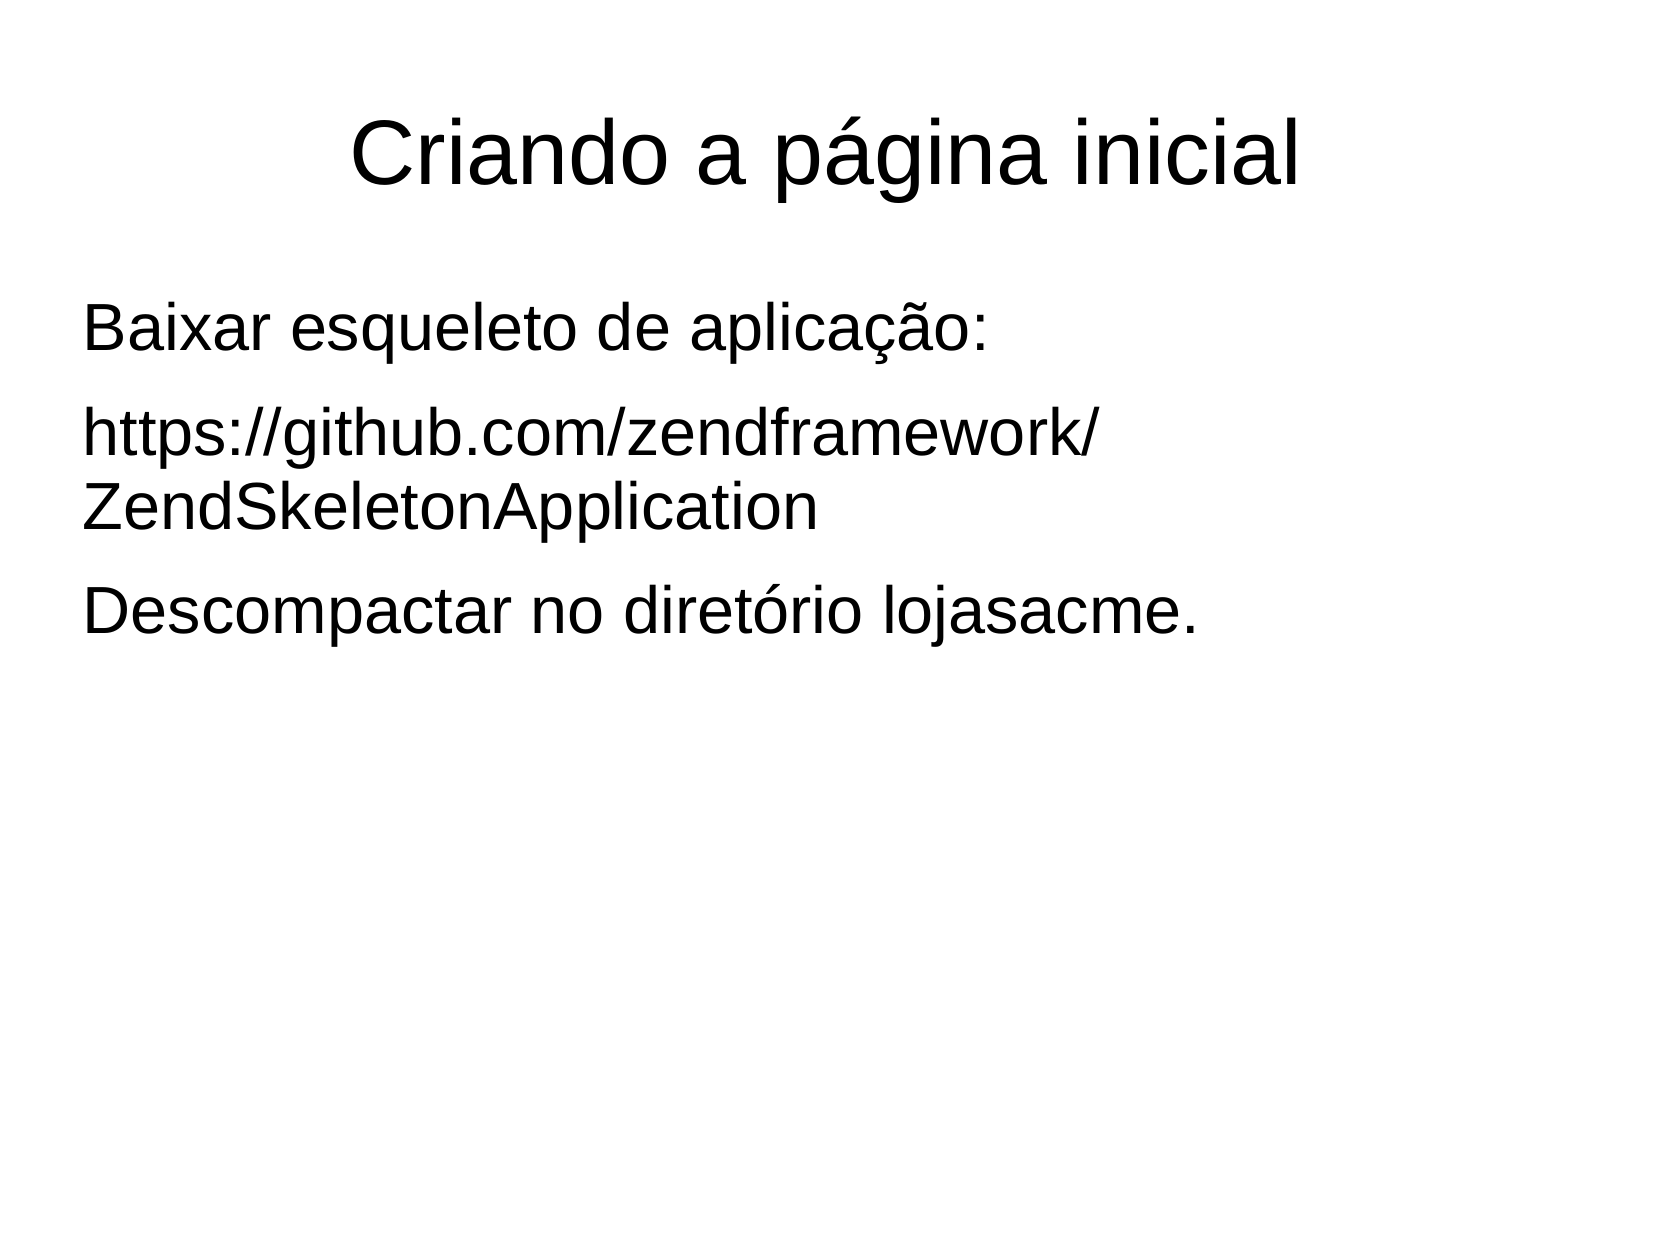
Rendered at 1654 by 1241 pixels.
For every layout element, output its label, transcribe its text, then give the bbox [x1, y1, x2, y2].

list Baixar esqueleto de aplicação: https://github.com/zendframework/ZendSkeletonApplication Descompactar no diretório lojasacme. [82, 290, 1571, 1010]
title Criando a página inicial [82, 49, 1571, 257]
